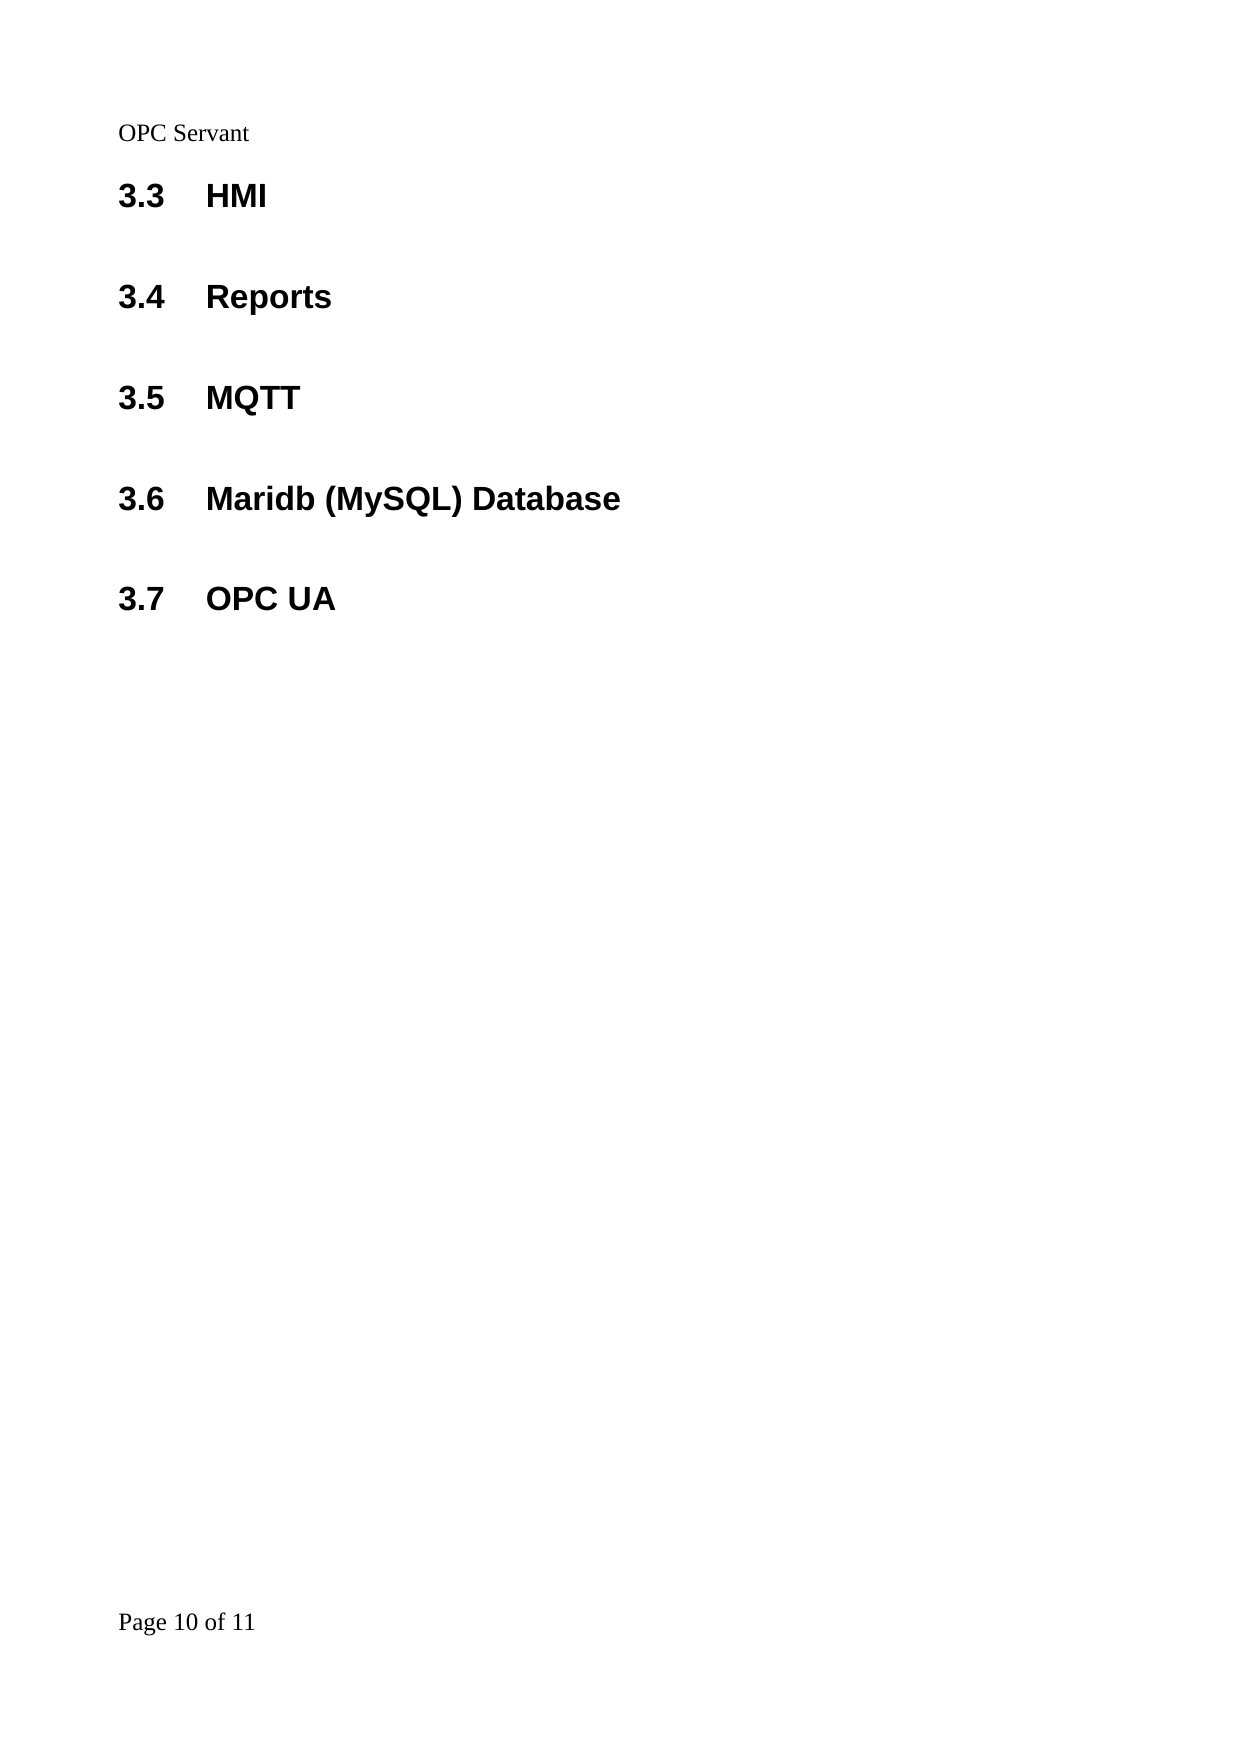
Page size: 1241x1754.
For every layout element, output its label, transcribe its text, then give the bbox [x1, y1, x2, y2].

subtitle Reports [118, 277, 1122, 316]
subtitle OPC UA [118, 579, 1122, 618]
subtitle HMI [118, 176, 1122, 215]
subtitle Maridb (MySQL) Database [118, 478, 1122, 517]
subtitle MQTT [118, 378, 1122, 416]
